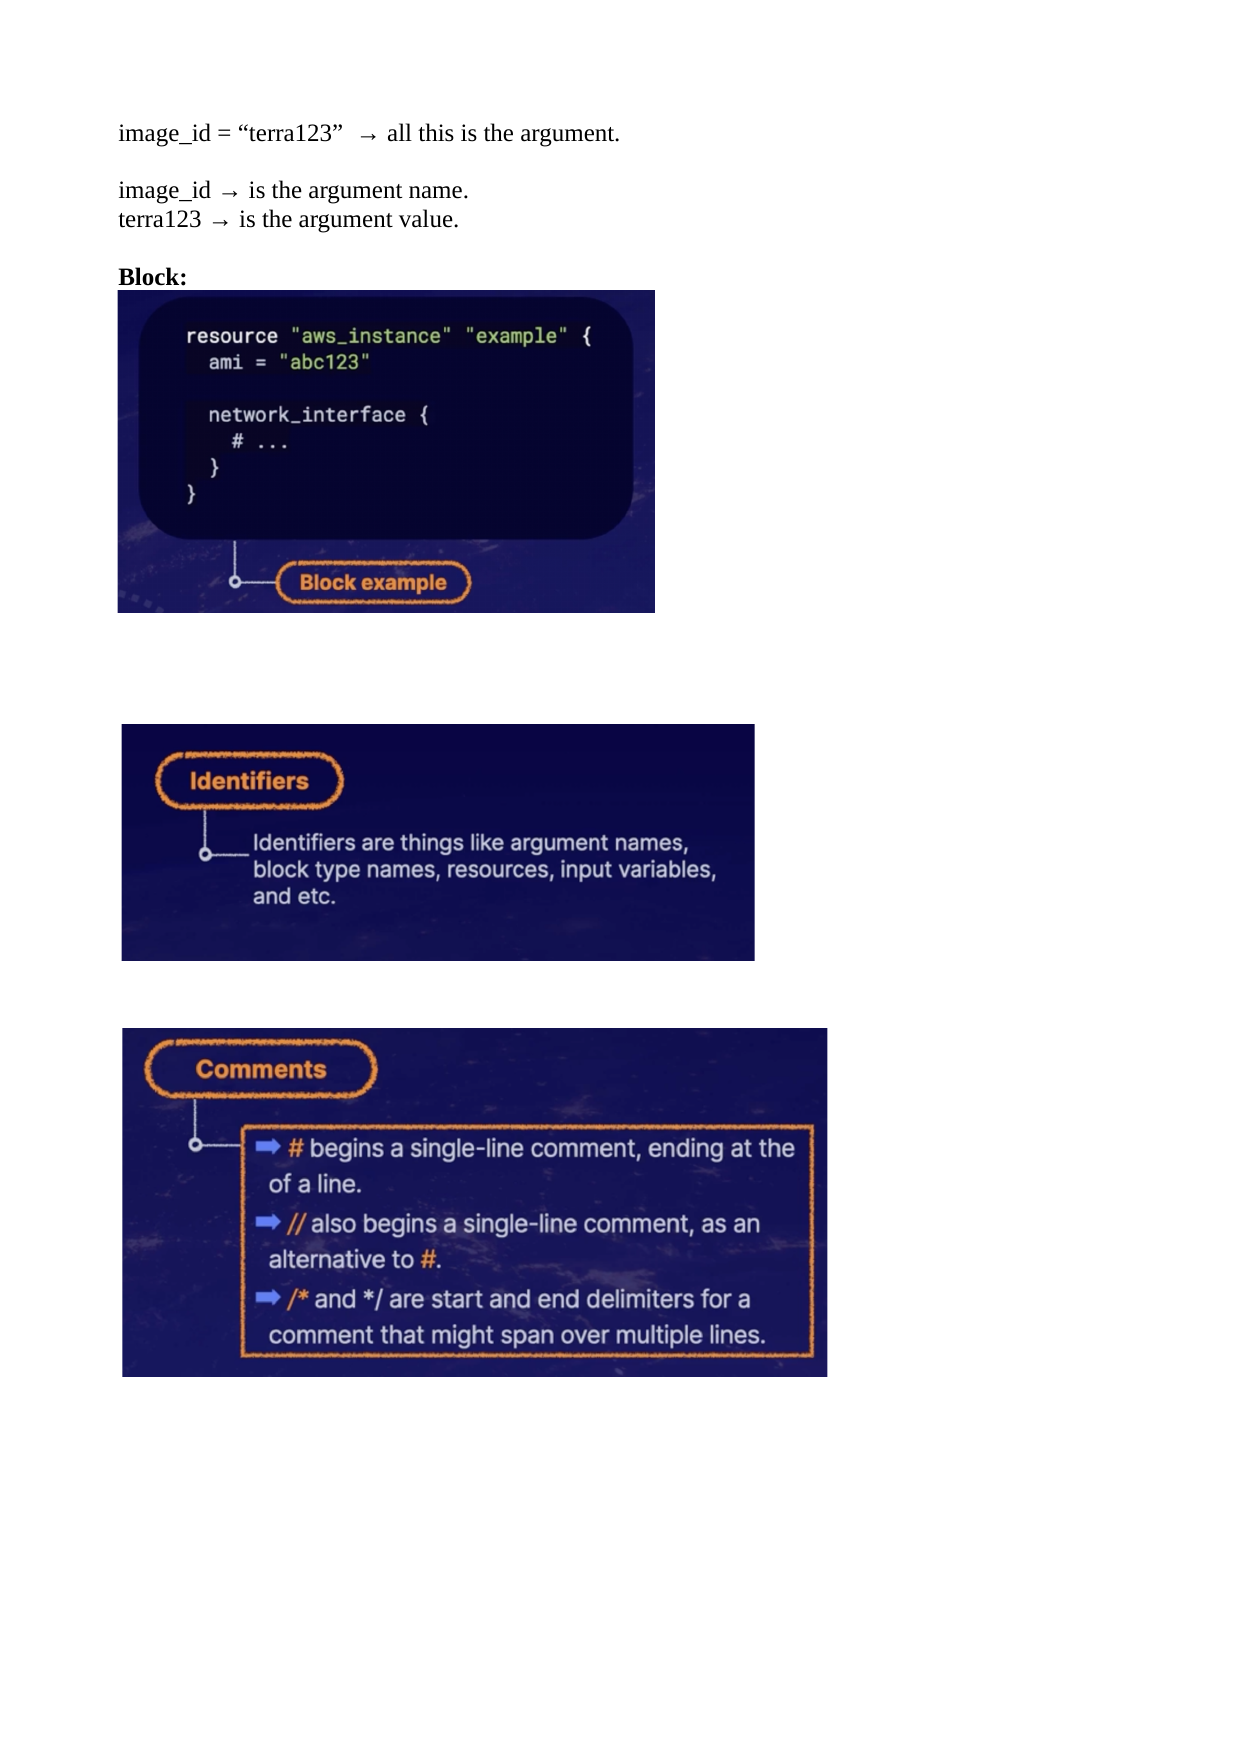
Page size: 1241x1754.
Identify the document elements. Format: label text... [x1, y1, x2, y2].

picture [117, 290, 655, 613]
text terra123 → is the argument value. [118, 204, 1122, 233]
picture [121, 724, 755, 961]
text Block: [118, 262, 1122, 291]
picture [122, 1028, 828, 1377]
text image_id → is the argument name. [118, 176, 1122, 204]
text image_id = “terra123” → all this is the argument. [118, 118, 1122, 147]
